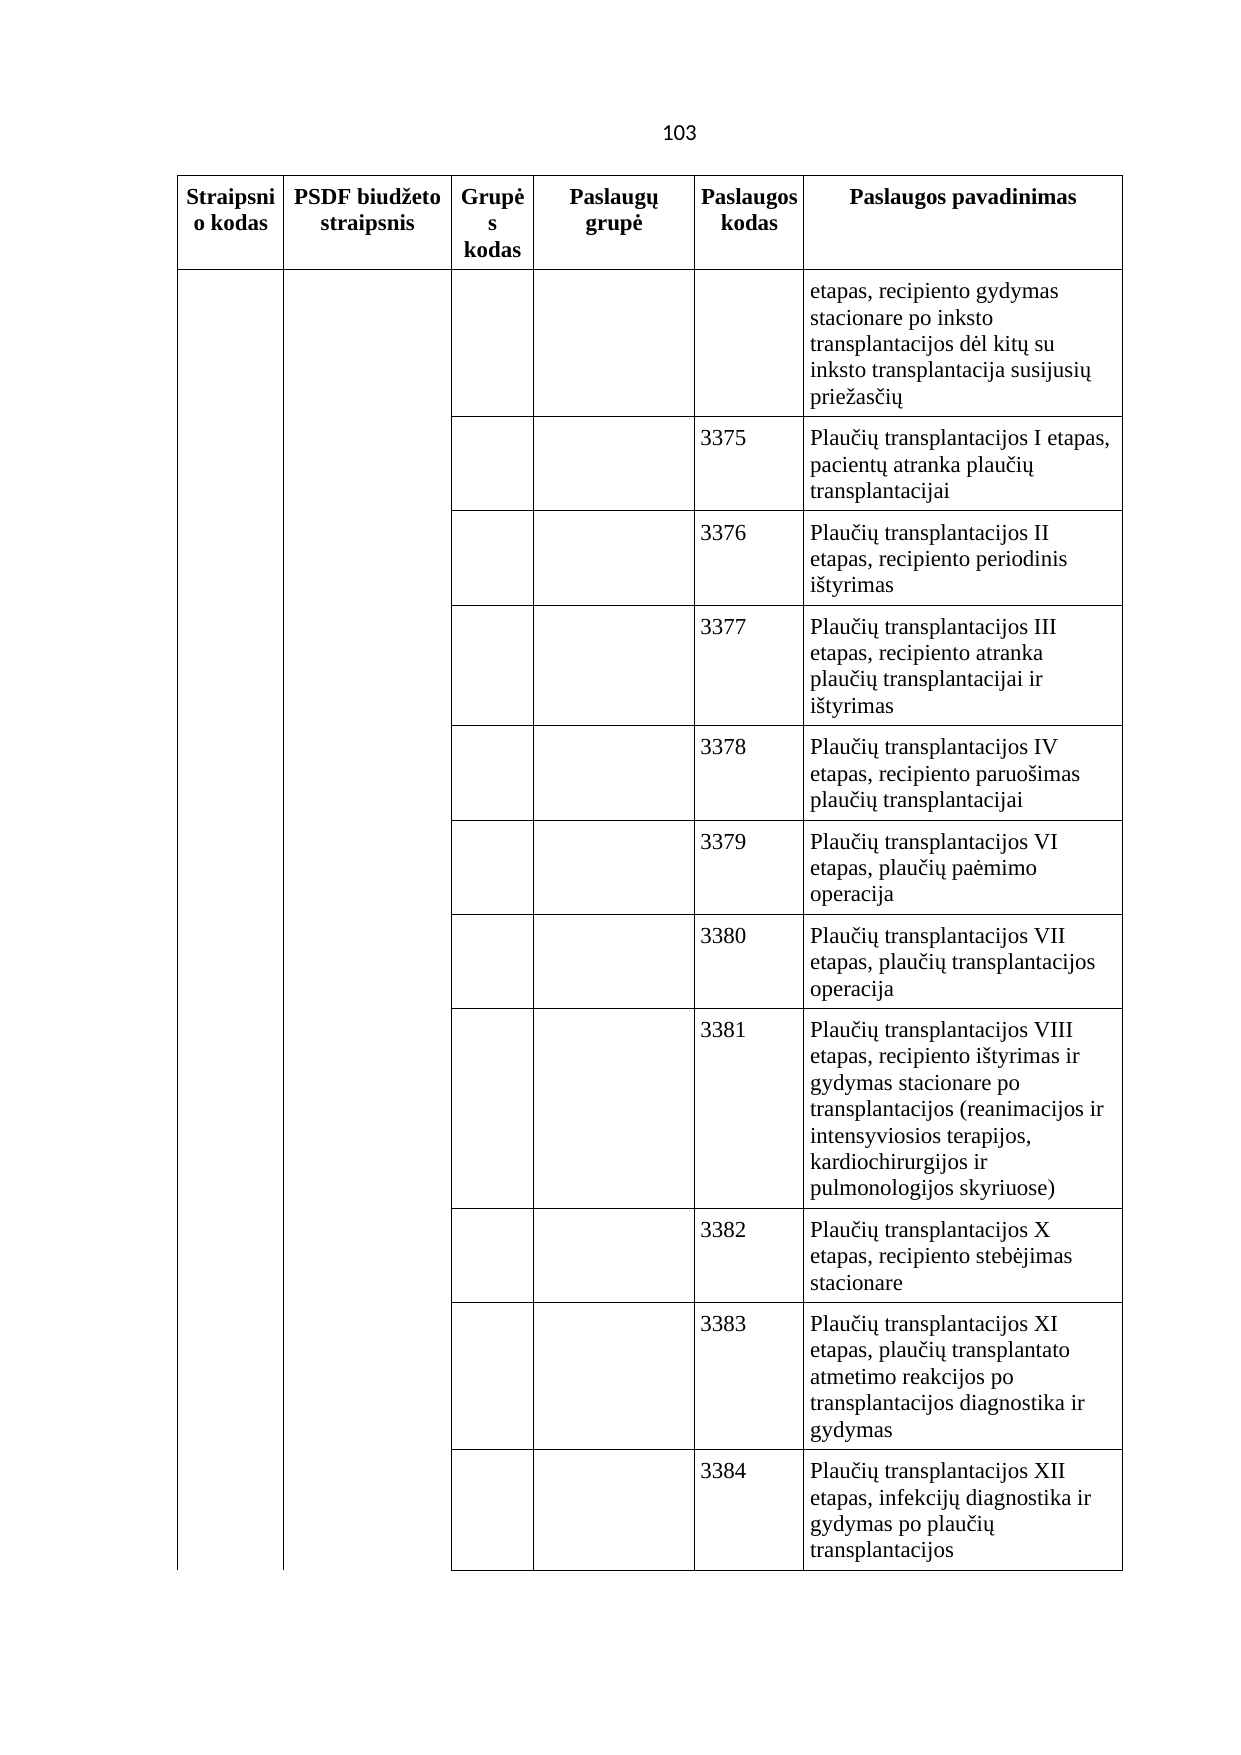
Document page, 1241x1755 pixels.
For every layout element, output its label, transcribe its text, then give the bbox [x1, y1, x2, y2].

table_cell [452, 270, 533, 416]
table_cell [178, 1302, 283, 1449]
table_cell [452, 821, 533, 914]
table_cell [452, 915, 533, 1008]
table_cell [452, 1009, 533, 1208]
table_cell 3382 [695, 1209, 803, 1302]
table_cell [284, 416, 451, 510]
table_cell [452, 417, 533, 510]
table_cell [534, 821, 694, 914]
table_cell [452, 511, 533, 605]
table_cell etapas, recipiento gydymas stacionare po inksto transplantacijos dėl kitų su inksto transplantacija susijusių priežasčių [804, 270, 1122, 416]
table_cell [534, 1209, 694, 1302]
table_cell [534, 1009, 694, 1208]
table_cell [284, 1449, 451, 1570]
table_cell [534, 726, 694, 819]
table_cell Plaučių transplantacijos XII etapas, infekcijų diagnostika ir gydymas po plaučių transplantacijos [804, 1450, 1122, 1570]
table_cell [534, 511, 694, 605]
table_cell [178, 914, 283, 1008]
table_cell Plaučių transplantacijos VIII etapas, recipiento ištyrimas ir gydymas stacionare po transplantacijos (reanimacijos ir intensyviosios terapijos, kardiochirurgijos ir pulmonologijos skyriuose) [804, 1009, 1122, 1208]
table_cell [178, 1208, 283, 1302]
table_cell [452, 606, 533, 725]
table_cell [178, 1008, 283, 1208]
table_cell 3377 [695, 606, 803, 725]
table_cell 3380 [695, 915, 803, 1008]
table_header Grupės kodas [452, 176, 533, 269]
table_cell [534, 1303, 694, 1449]
table_cell 3378 [695, 726, 803, 819]
table_header PSDF biudžeto straipsnis [284, 176, 451, 269]
table_cell [284, 510, 451, 605]
table_header Straipsnio kodas [178, 176, 283, 269]
table_cell [452, 726, 533, 819]
table_cell [695, 270, 803, 416]
table_cell [178, 510, 283, 605]
table_cell [284, 914, 451, 1008]
table_cell Plaučių transplantacijos VII etapas, plaučių transplantacijos operacija [804, 915, 1122, 1008]
table_cell 3379 [695, 821, 803, 914]
table_cell Plaučių transplantacijos III etapas, recipiento atranka plaučių transplantacijai ir ištyrimas [804, 606, 1122, 725]
table_cell Plaučių transplantacijos VI etapas, plaučių paėmimo operacija [804, 821, 1122, 914]
table_cell 3383 [695, 1303, 803, 1449]
table_cell Plaučių transplantacijos I etapas, pacientų atranka plaučių transplantacijai [804, 417, 1122, 510]
table_cell [534, 606, 694, 725]
table_cell 3376 [695, 511, 803, 605]
table_cell [178, 270, 283, 416]
table_cell 3381 [695, 1009, 803, 1208]
table_cell [284, 605, 451, 725]
table_cell [284, 1208, 451, 1302]
table_cell 3384 [695, 1450, 803, 1570]
table_cell [284, 820, 451, 914]
table_cell [452, 1209, 533, 1302]
table_cell [178, 605, 283, 725]
table_header Paslaugų grupė [534, 176, 694, 269]
table_cell [284, 270, 451, 416]
table_cell 3375 [695, 417, 803, 510]
table_cell Plaučių transplantacijos XI etapas, plaučių transplantato atmetimo reakcijos po transplantacijos diagnostika ir gydymas [804, 1303, 1122, 1449]
table_cell [284, 1008, 451, 1208]
table_cell [178, 1449, 283, 1570]
table_cell [284, 1302, 451, 1449]
table_cell [534, 270, 694, 416]
table_cell [534, 1450, 694, 1570]
table_cell [178, 820, 283, 914]
table_cell [452, 1450, 533, 1570]
table_cell [178, 416, 283, 510]
table_cell [534, 915, 694, 1008]
table_cell [178, 725, 283, 819]
table_cell [284, 725, 451, 819]
table_header Paslaugos kodas [695, 176, 803, 269]
table_header Paslaugos pavadinimas [804, 176, 1122, 269]
table_cell [452, 1303, 533, 1449]
table_cell Plaučių transplantacijos X etapas, recipiento stebėjimas stacionare [804, 1209, 1122, 1302]
table_cell [534, 417, 694, 510]
table_cell Plaučių transplantacijos II etapas, recipiento periodinis ištyrimas [804, 511, 1122, 605]
table_cell Plaučių transplantacijos IV etapas, recipiento paruošimas plaučių transplantacijai [804, 726, 1122, 819]
